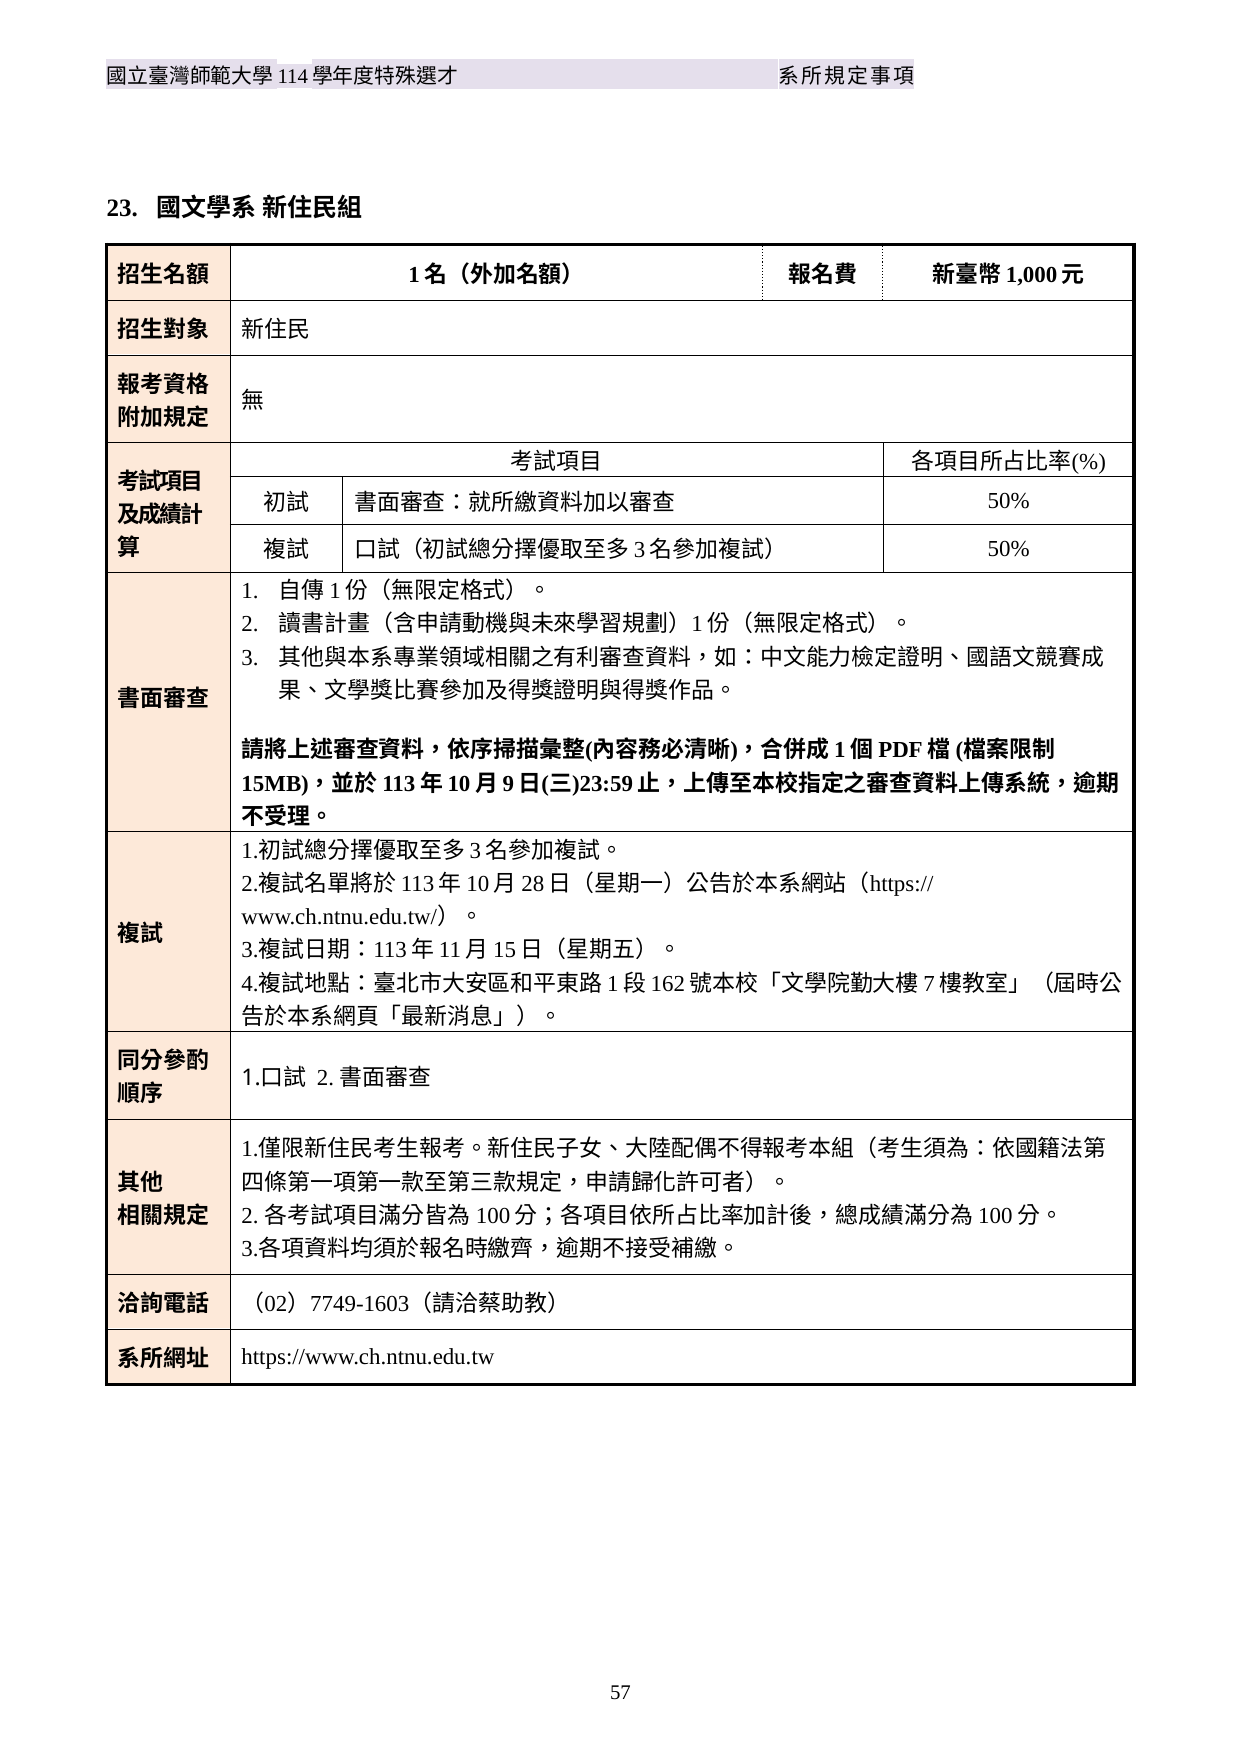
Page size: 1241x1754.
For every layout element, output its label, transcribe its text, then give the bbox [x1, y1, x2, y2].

table_cell 口試（初試總分擇優取至多3名參加複試） [343, 525, 883, 571]
table_cell 無 [231, 356, 1132, 442]
table_cell 書面審查：就所繳資料加以審查 [343, 477, 883, 524]
table_cell （02）7749-1603（請洽蔡助教） [231, 1275, 1132, 1328]
table_cell 同分參酌 順序 [108, 1032, 230, 1119]
table_cell 書面審查 [108, 573, 230, 831]
table_cell 複試 [231, 525, 342, 571]
table_header 新臺幣1,000元 [883, 246, 1132, 300]
table_cell https://www.ch.ntnu.edu.tw [231, 1330, 1132, 1383]
table_cell 1.僅限新住民考生報考。新住民子女、大陸配偶不得報考本組（考生須為：依國籍法第四條第一項第一款至第三款規定，申請歸化許可者）。 2. 各考試項目滿分皆為 100分；各項目依所占比率加計後，總成績滿分為 100分。 3.各項資料均須於報名時繳齊，逾期不接受補繳。 [231, 1120, 1132, 1274]
table_header 1名（外加名額） [231, 246, 762, 300]
table_cell 1.初試總分擇優取至多3名參加複試。 2.複試名單將於113年10月28日（星期一）公告於本系網站（https://www.ch.ntnu.edu.tw/）。 3.複試日期：113年11月15日（星期五）。 4.複試地點：臺北市大安區和平東路1段162號本校「文學院勤大樓7樓教室」（屆時公告於本系網頁「最新消息」）。 [231, 832, 1132, 1031]
table_cell 考試項目及成績計算 [108, 443, 230, 571]
list 國文學系 新住民組 [106, 188, 1134, 224]
table_cell 招生對象 [108, 301, 230, 354]
table_cell 自傳1份（無限定格式）。 讀書計畫（含申請動機與未來學習規劃）1份（無限定格式）。 其他與本系專業領域相關之有利審查資料，如：中文能力檢定證明、國語文競賽成果、文學獎比賽參加及得獎證明與得獎作品。 請將上述審查資料，依序掃描彙整(內容務必清晰)，合併成1個 PDF檔 (檔案限制15MB)，並於113年10月9日(三)23:59止，上傳至本校指定之審查資料上傳系統，逾期不受理。 [231, 573, 1132, 831]
table_header 招生名額 [108, 246, 230, 300]
table_cell 系所網址 [108, 1330, 230, 1383]
table_cell 考試項目 [231, 443, 883, 476]
table_cell 1.口試 2. 書面審查 [231, 1032, 1132, 1119]
table_cell 新住民 [231, 301, 1132, 354]
table_cell 報考資格 附加規定 [108, 356, 230, 442]
table_header 報名費 [763, 246, 883, 300]
table_cell 50% [884, 525, 1132, 571]
table_cell 複試 [108, 832, 230, 1031]
table_cell 各項目所占比率(%) [884, 443, 1132, 476]
table_cell 初試 [231, 477, 342, 524]
table_cell 其他 相關規定 [108, 1120, 230, 1274]
table_cell 50% [884, 477, 1132, 524]
table_cell 洽詢電話 [108, 1275, 230, 1328]
